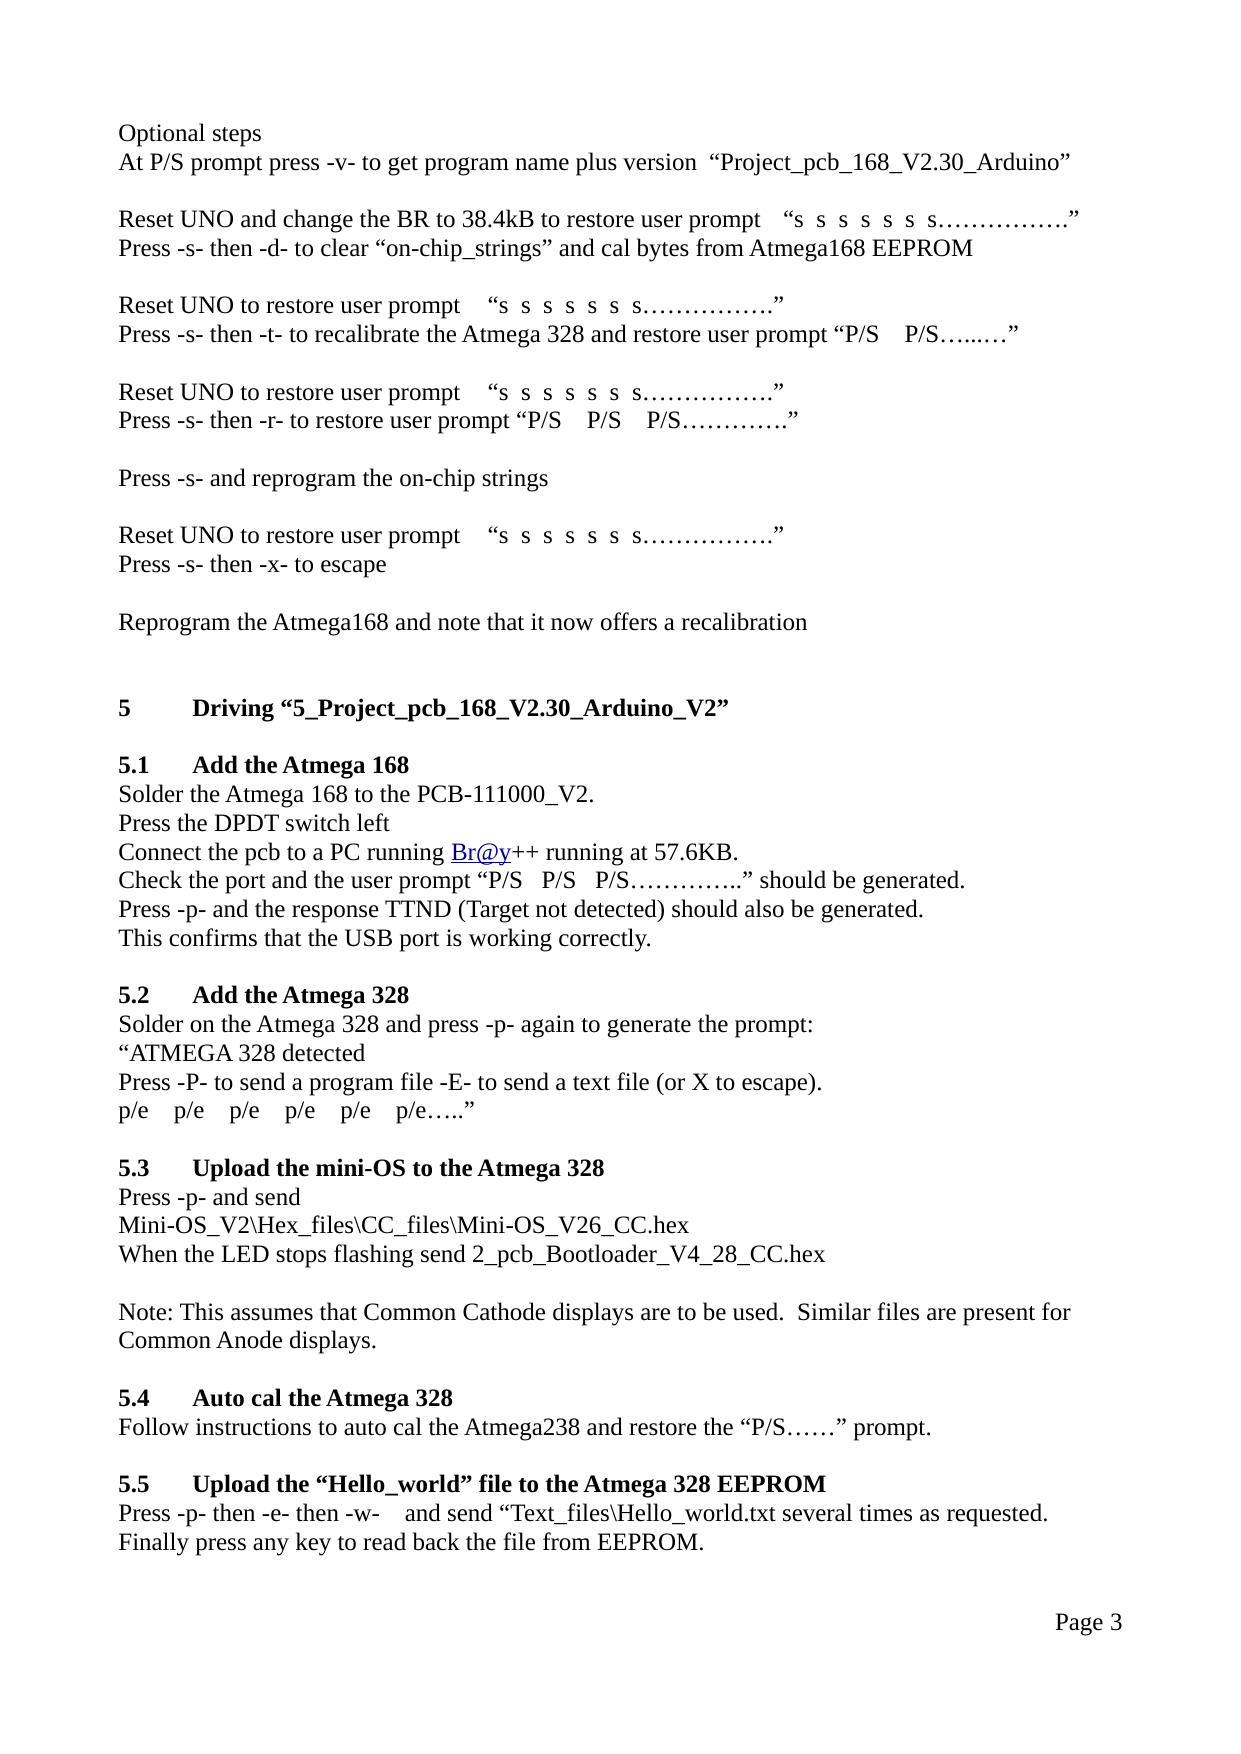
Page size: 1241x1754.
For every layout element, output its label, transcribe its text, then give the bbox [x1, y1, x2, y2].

text “ATMEGA 328 detected [118, 1038, 1122, 1067]
text 5.3 Upload the mini-OS to the Atmega 328 [118, 1153, 1122, 1182]
text 5.1 Add the Atmega 168 [118, 751, 1122, 779]
text At P/S prompt press -v- to get program name plus version “Project_pcb_168_V2.30_Arduino” [118, 147, 1122, 176]
text Reset UNO to restore user prompt “s s s s s s s…………….” [118, 291, 1122, 319]
text Press -s- then -t- to recalibrate the Atmega 328 and restore user prompt “P/S P/S…...…” [118, 319, 1122, 348]
text Optional steps [118, 118, 1122, 147]
text 5.4 Auto cal the Atmega 328 [118, 1383, 1122, 1412]
text Press -P- to send a program file -E- to send a text file (or X to escape). [118, 1067, 1122, 1096]
text Press -s- then -x- to escape [118, 549, 1122, 578]
text This confirms that the USB port is working correctly. [118, 923, 1122, 952]
text Connect the pcb to a PC running Br@y++ running at 57.6KB. [118, 837, 1122, 866]
text Press the DPDT switch left [118, 808, 1122, 837]
text 5.5 Upload the “Hello_world” file to the Atmega 328 EEPROM [118, 1469, 1122, 1498]
text Note: This assumes that Common Cathode displays are to be used. Similar files are present for Common Anode displays. [118, 1297, 1122, 1354]
text Check the port and the user prompt “P/S P/S P/S…………..” should be generated. [118, 866, 1122, 894]
text Follow instructions to auto cal the Atmega238 and restore the “P/S……” prompt. [118, 1412, 1122, 1441]
text Reprogram the Atmega168 and note that it now offers a recalibration [118, 607, 1122, 636]
text Press -s- and reprogram the on-chip strings [118, 463, 1122, 492]
text Solder on the Atmega 328 and press -p- again to generate the prompt: [118, 1009, 1122, 1038]
text Press -s- then -d- to clear “on-chip_strings” and cal bytes from Atmega168 EEPROM [118, 233, 1122, 262]
text Solder the Atmega 168 to the PCB-111000_V2. [118, 779, 1122, 808]
text Mini-OS_V2\Hex_files\CC_files\Mini-OS_V26_CC.hex [118, 1211, 1122, 1239]
text Press -p- then -e- then -w- and send “Text_files\Hello_world.txt several times as requested. [118, 1498, 1122, 1527]
text Press -s- then -r- to restore user prompt “P/S P/S P/S………….” [118, 406, 1122, 434]
text 5.2 Add the Atmega 328 [118, 981, 1122, 1009]
text Finally press any key to read back the file from EEPROM. [118, 1527, 1122, 1556]
text Reset UNO and change the BR to 38.4kB to restore user prompt “s s s s s s s…………….” [118, 204, 1122, 233]
text When the LED stops flashing send 2_pcb_Bootloader_V4_28_CC.hex [118, 1239, 1122, 1268]
text Press -p- and the response TTND (Target not detected) should also be generated. [118, 894, 1122, 923]
text 5 Driving “5_Project_pcb_168_V2.30_Arduino_V2” [118, 693, 1122, 722]
text Press -p- and send [118, 1182, 1122, 1211]
text Reset UNO to restore user prompt “s s s s s s s…………….” [118, 521, 1122, 549]
text p/e p/e p/e p/e p/e p/e…..” [118, 1096, 1122, 1124]
text Reset UNO to restore user prompt “s s s s s s s…………….” [118, 377, 1122, 406]
